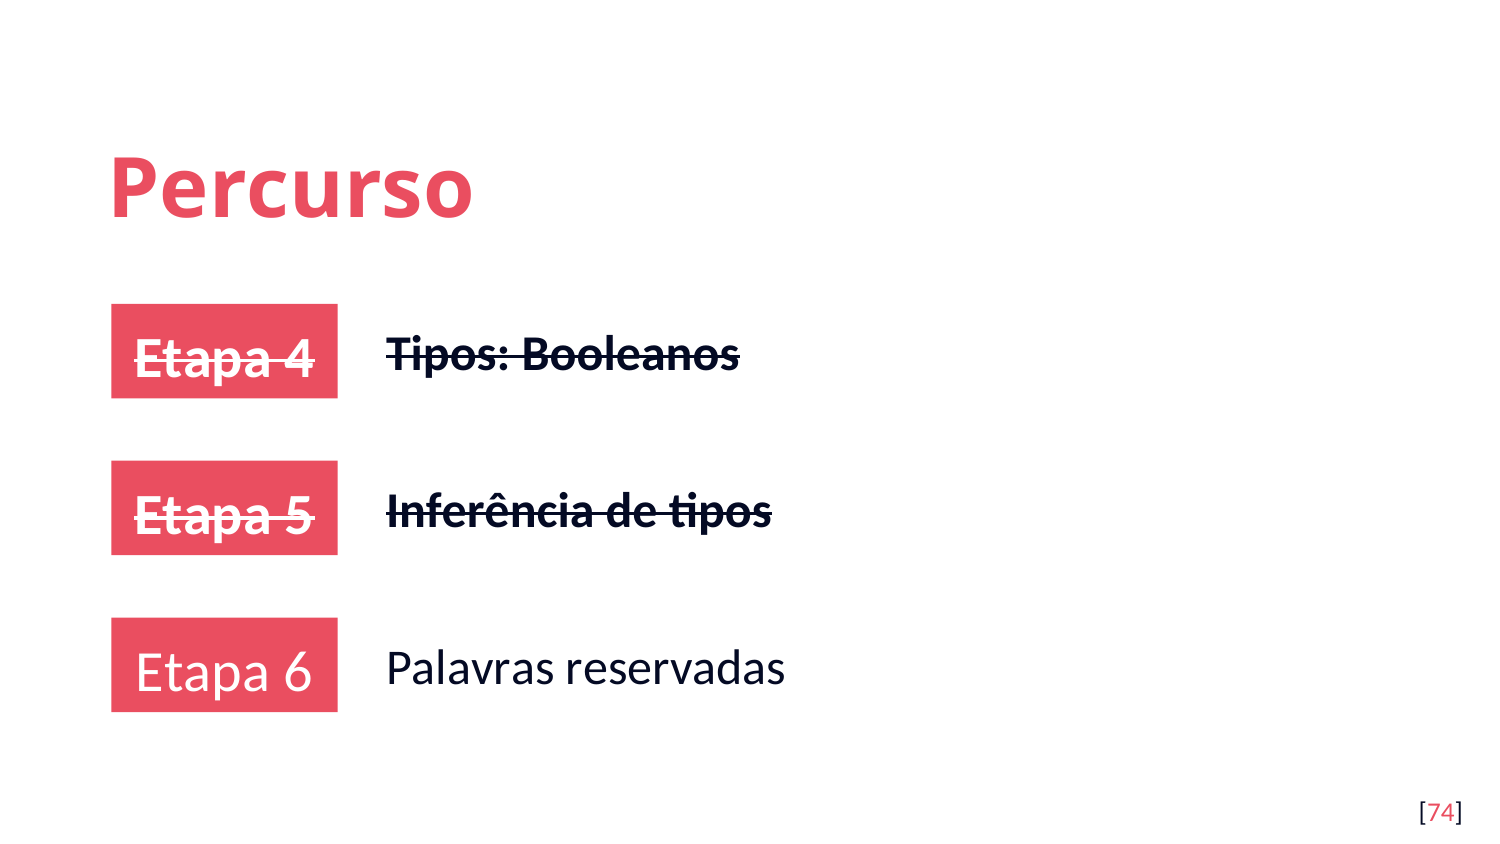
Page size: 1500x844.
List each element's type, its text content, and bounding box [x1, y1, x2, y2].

text_box Palavras reservadas [371, 627, 1384, 703]
text_box Inferência de tipos [371, 470, 1384, 546]
text_box Etapa 5 [111, 460, 338, 556]
text_box Etapa 6 [111, 617, 338, 713]
text_box Etapa 4 [111, 303, 338, 399]
text_box Percurso [92, 104, 1309, 243]
text_box Tipos: Booleanos [371, 313, 1384, 389]
slide_number [74] [1403, 779, 1494, 844]
